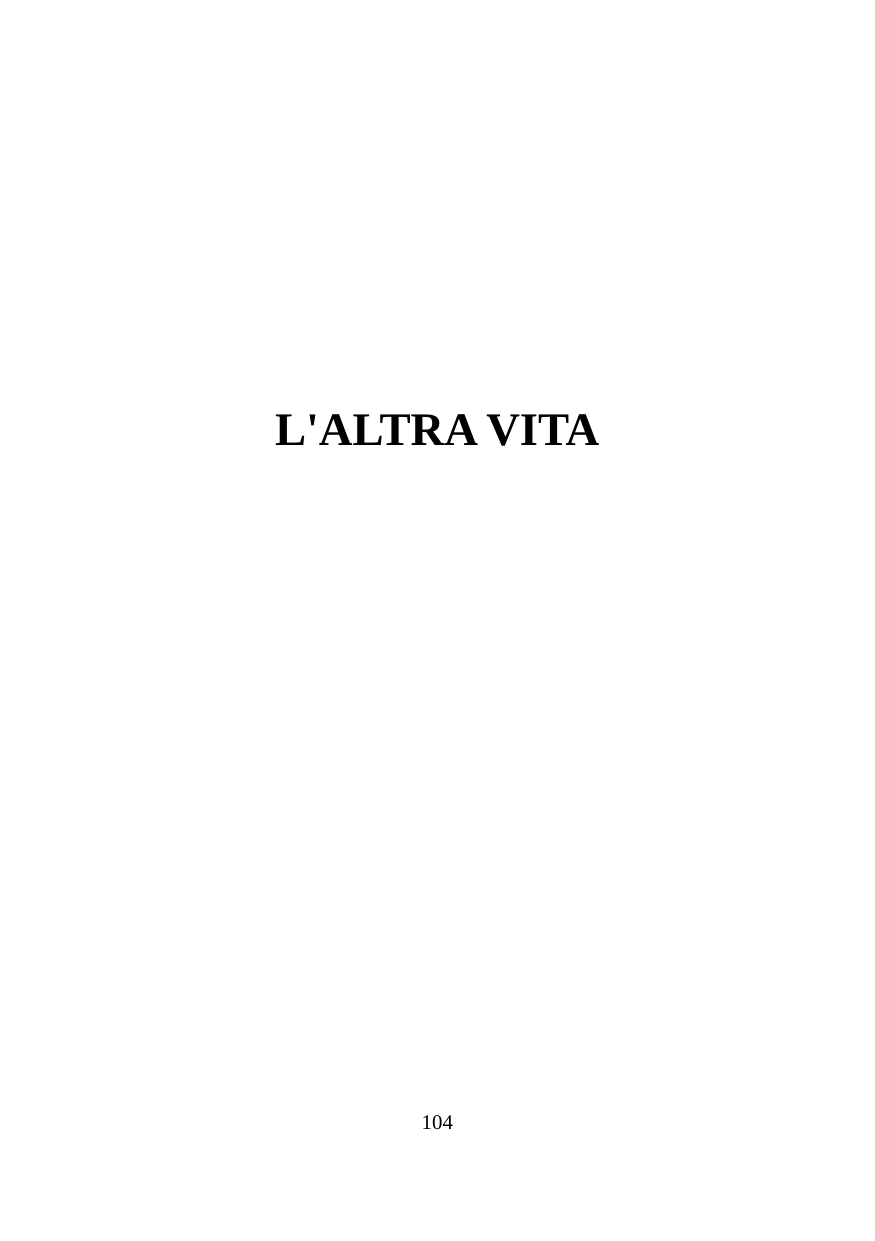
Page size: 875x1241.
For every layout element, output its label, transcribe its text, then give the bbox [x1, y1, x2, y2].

subtitle L'ALTRA VITA [106, 402, 768, 455]
